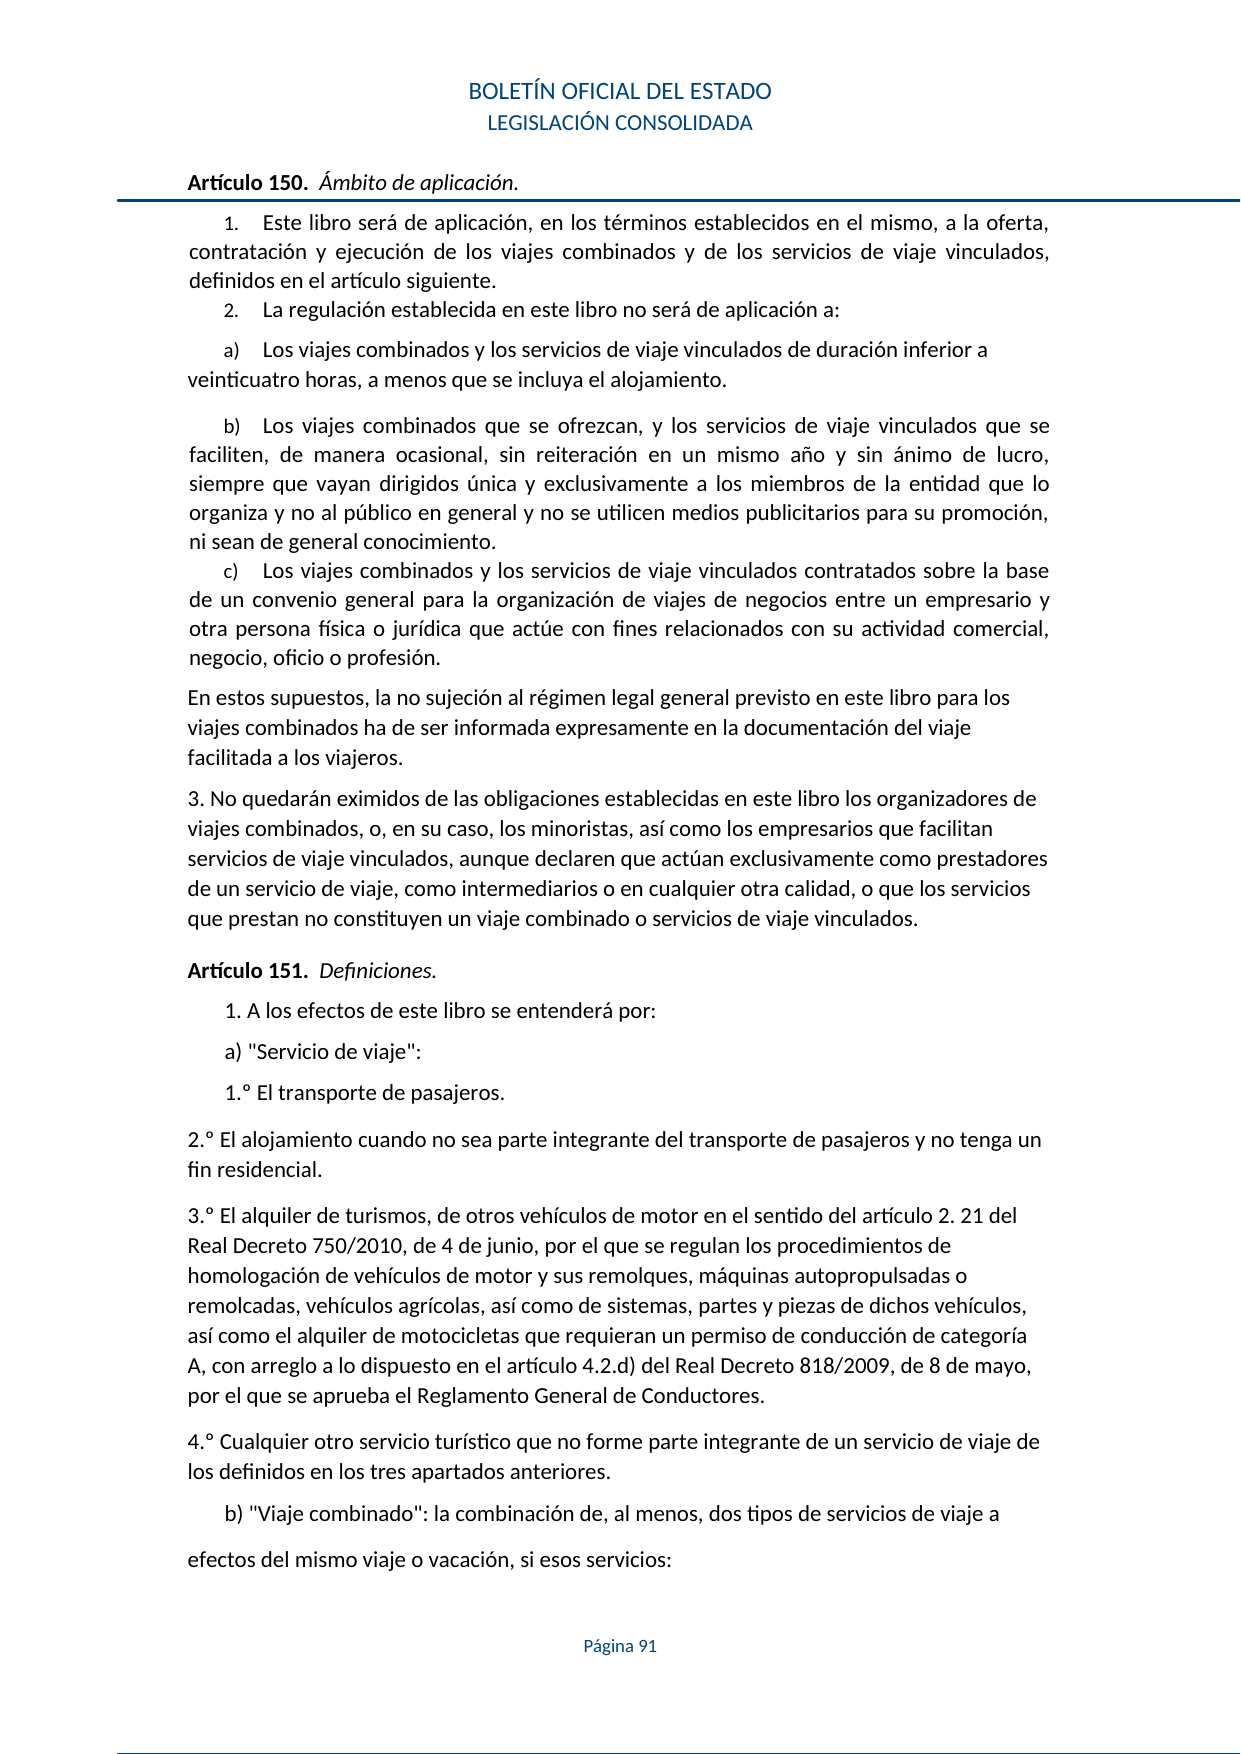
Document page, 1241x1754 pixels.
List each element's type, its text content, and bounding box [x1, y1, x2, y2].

list La regulación establecida en este libro no será de aplicación a: [189, 296, 1051, 324]
list Los viajes combinados y los servicios de viaje vinculados contratados sobre la base de un convenio general para la organización de viajes de negocios entre un empresario y otra persona física o jurídica que actúe con fines relacionados con su actividad comercial, negocio, oficio o profesión. [189, 556, 1051, 671]
text veinticuatro horas, a menos que se incluya el alojamiento. [187, 365, 1051, 393]
text Artículo 151. Definiciones. [187, 956, 1033, 984]
text 1.º El transporte de pasajeros. [224, 1078, 1051, 1106]
text Artículo 150. Ámbito de aplicación. [187, 168, 1051, 196]
text a) "Servicio de viaje": [224, 1037, 1051, 1066]
text 1. A los efectos de este libro se entenderá por: [224, 997, 1051, 1024]
text 3.º El alquiler de turismos, de otros vehículos de motor en el sentido del artículo 2. 21 del Real Decreto 750/2010, de 4 de junio, por el que se regulan los procedimientos de homologación de vehículos de motor y sus remolques, máquinas autopropulsadas o remolcadas, vehículos agrícolas, así como de sistemas, partes y piezas de dichos vehículos, así como el alquiler de motocicletas que requieran un permiso de conducción de categoría A, con arreglo a lo dispuesto en el artículo 4.2.d) del Real Decreto 818/2009, de 8 de mayo, por el que se aprueba el Reglamento General de Conductores. [187, 1201, 1051, 1409]
text efectos del mismo viaje o vacación, si esos servicios: [187, 1545, 1051, 1573]
list Los viajes combinados que se ofrezcan, y los servicios de viaje vinculados que se faciliten, de manera ocasional, sin reiteración en un mismo año y sin ánimo de lucro, siempre que vayan dirigidos única y exclusivamente a los miembros de la entidad que lo organiza y no al público en general y no se utilicen medios publicitarios para su promoción, ni sean de general conocimiento. [189, 411, 1051, 555]
text En estos supuestos, la no sujeción al régimen legal general previsto en este libro para los viajes combinados ha de ser informada expresamente en la documentación del viaje facilitada a los viajeros. [187, 683, 1051, 771]
text 2.º El alojamiento cuando no sea parte integrante del transporte de pasajeros y no tenga un fin residencial. [187, 1125, 1051, 1183]
text 3. No quedarán eximidos de las obligaciones establecidas en este libro los organizadores de viajes combinados, o, en su caso, los minoristas, así como los empresarios que facilitan servicios de viaje vinculados, aunque declaren que actúan exclusivamente como prestadores de un servicio de viaje, como intermediarios o en cualquier otra calidad, o que los servicios que prestan no constituyen un viaje combinado o servicios de viaje vinculados. [187, 784, 1051, 932]
text 4.º Cualquier otro servicio turístico que no forme parte integrante de un servicio de viaje de los definidos en los tres apartados anteriores. [187, 1427, 1051, 1485]
list Este libro será de aplicación, en los términos establecidos en el mismo, a la oferta, contratación y ejecución de los viajes combinados y de los servicios de viaje vinculados, definidos en el artículo siguiente. [189, 208, 1051, 294]
list Los viajes combinados y los servicios de viaje vinculados de duración inferior a [189, 336, 1051, 363]
text b) "Viaje combinado": la combinación de, al menos, dos tipos de servicios de viaje a [224, 1499, 1051, 1527]
